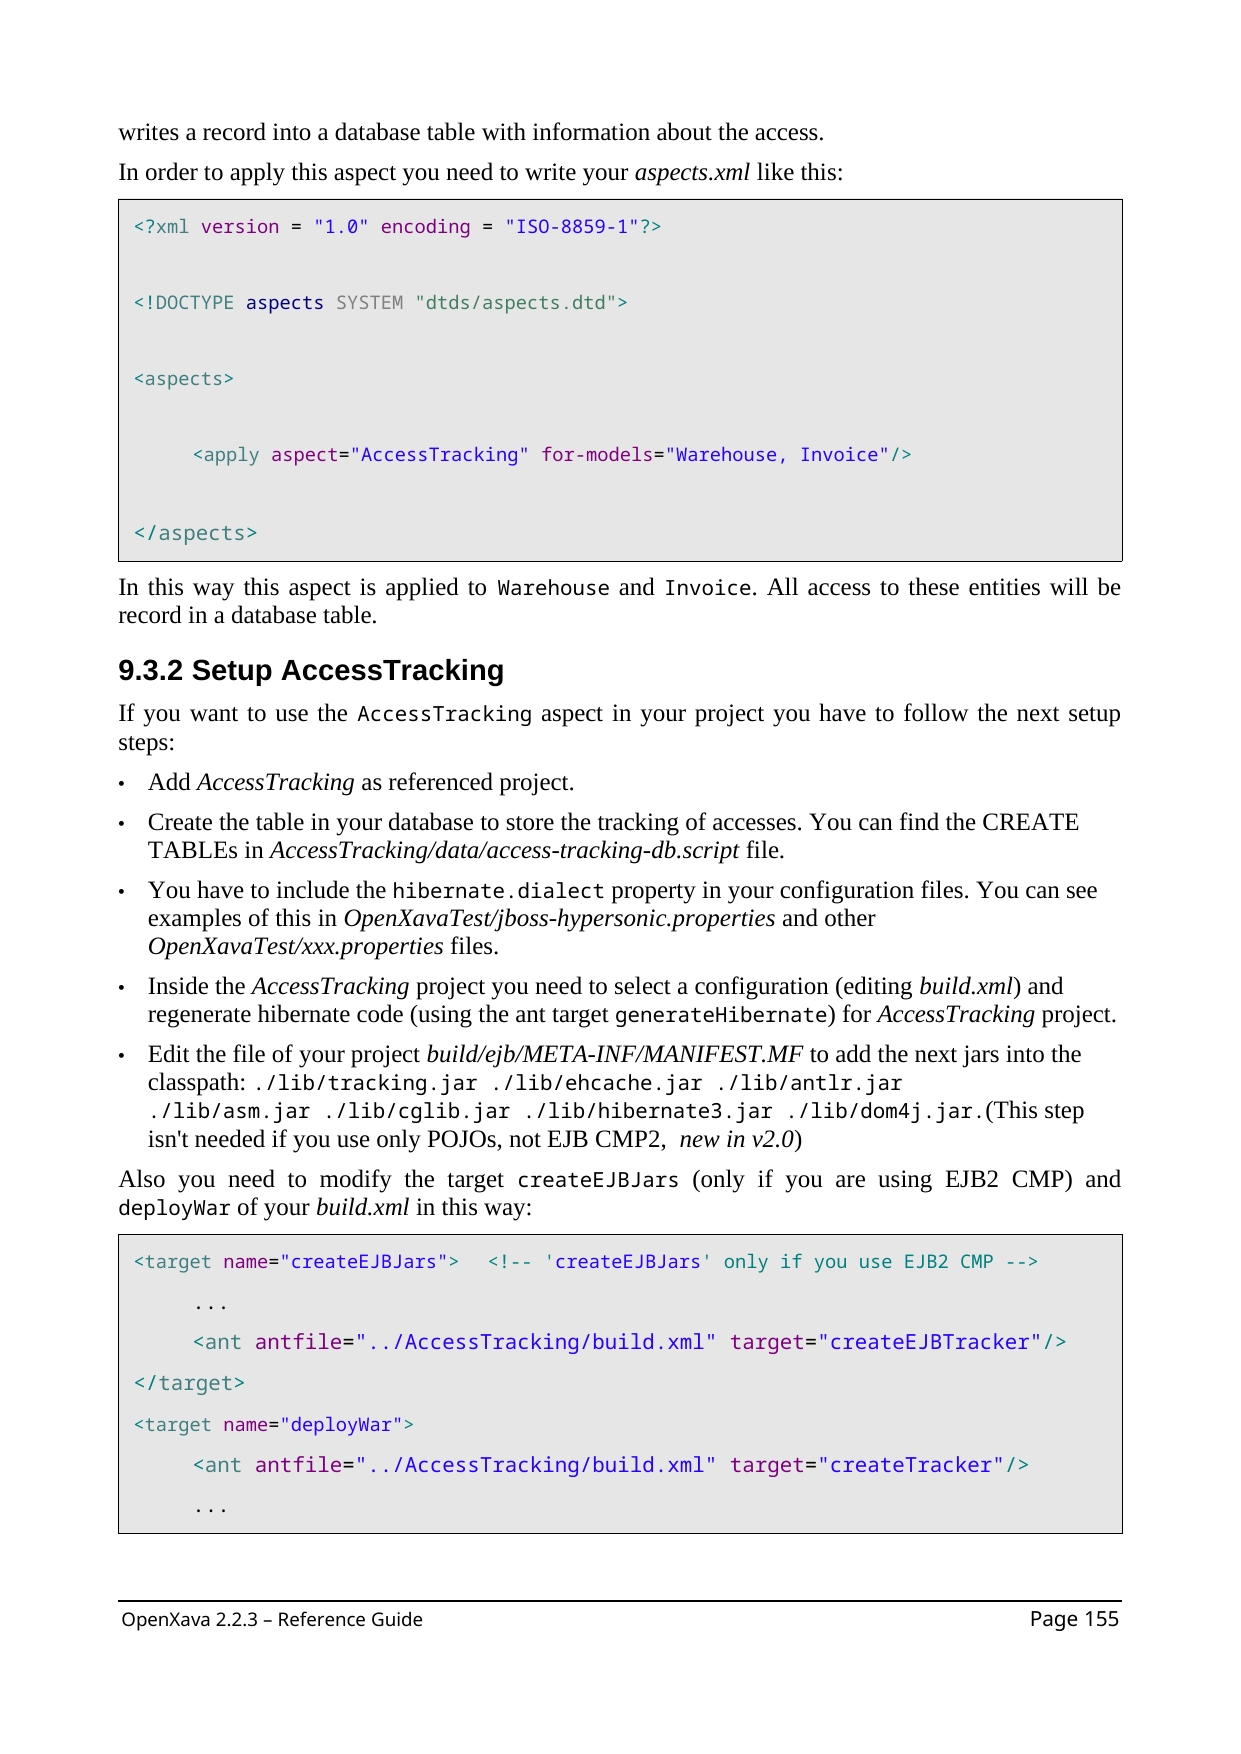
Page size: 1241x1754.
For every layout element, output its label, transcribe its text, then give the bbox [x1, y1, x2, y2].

text <apply aspect="AccessTracking" for-models="Warehouse, Invoice"/> [119, 427, 1122, 465]
text writes a record into a database table with information about the access. [118, 118, 1122, 146]
text Also you need to modify the target createEJBJars (only if you are using EJB2 CMP) and deployWar of your build.xml in this way: [118, 1165, 1122, 1221]
text <ant antfile="../AccessTracking/build.xml" target="createTracker"/> [119, 1435, 1122, 1476]
text In this way this aspect is applied to Warehouse and Invoice. All access to these entities will be record in a database table. [118, 573, 1122, 629]
text </aspects> [119, 503, 1122, 561]
text <aspects> [119, 351, 1122, 389]
text </target> [119, 1353, 1122, 1394]
text <target name="deployWar"> [119, 1394, 1122, 1435]
subtitle Setup AccessTracking [118, 654, 1122, 687]
list Inside the AccessTracking project you need to select a configuration (editing build.xml) and regenerate hibernate code (using the ant target generateHibernate) for AccessTracking project. [118, 972, 1122, 1028]
list Edit the file of your project build/ejb/META-INF/MANIFEST.MF to add the next jars into the classpath: ./lib/tracking.jar ./lib/ehcache.jar ./lib/antlr.jar ./lib/asm.jar ./lib/cglib.jar ./lib/hibernate3.jar ./lib/dom4j.jar.(This step isn't needed if you use only POJOs, not EJB CMP2, new in v2.0) [118, 1041, 1122, 1152]
text <target name="createEJBJars"> <!-- 'createEJBJars' only if you use EJB2 CMP --> [119, 1235, 1122, 1272]
text <ant antfile="../AccessTracking/build.xml" target="createEJBTracker"/> [119, 1313, 1122, 1353]
list You have to include the hibernate.dialect property in your configuration files. You can see examples of this in OpenXavaTest/jboss-hypersonic.properties and other OpenXavaTest/xxx.properties files. [118, 876, 1122, 959]
list Add AccessTracking as referenced project. [118, 768, 1122, 796]
text If you want to use the AccessTracking aspect in your project you have to follow the next setup steps: [118, 699, 1122, 755]
text ... [119, 1272, 1122, 1313]
text <?xml version = "1.0" encoding = "ISO-8859-1"?> [119, 200, 1122, 237]
text <!DOCTYPE aspects SYSTEM "dtds/aspects.dtd"> [119, 274, 1122, 313]
list Create the table in your database to store the tracking of accesses. You can find the CREATE TABLEs in AccessTracking/data/access-tracking-db.script file. [118, 808, 1122, 863]
text In order to apply this aspect you need to write your aspects.xml like this: [118, 158, 1122, 186]
text ... [119, 1476, 1122, 1533]
